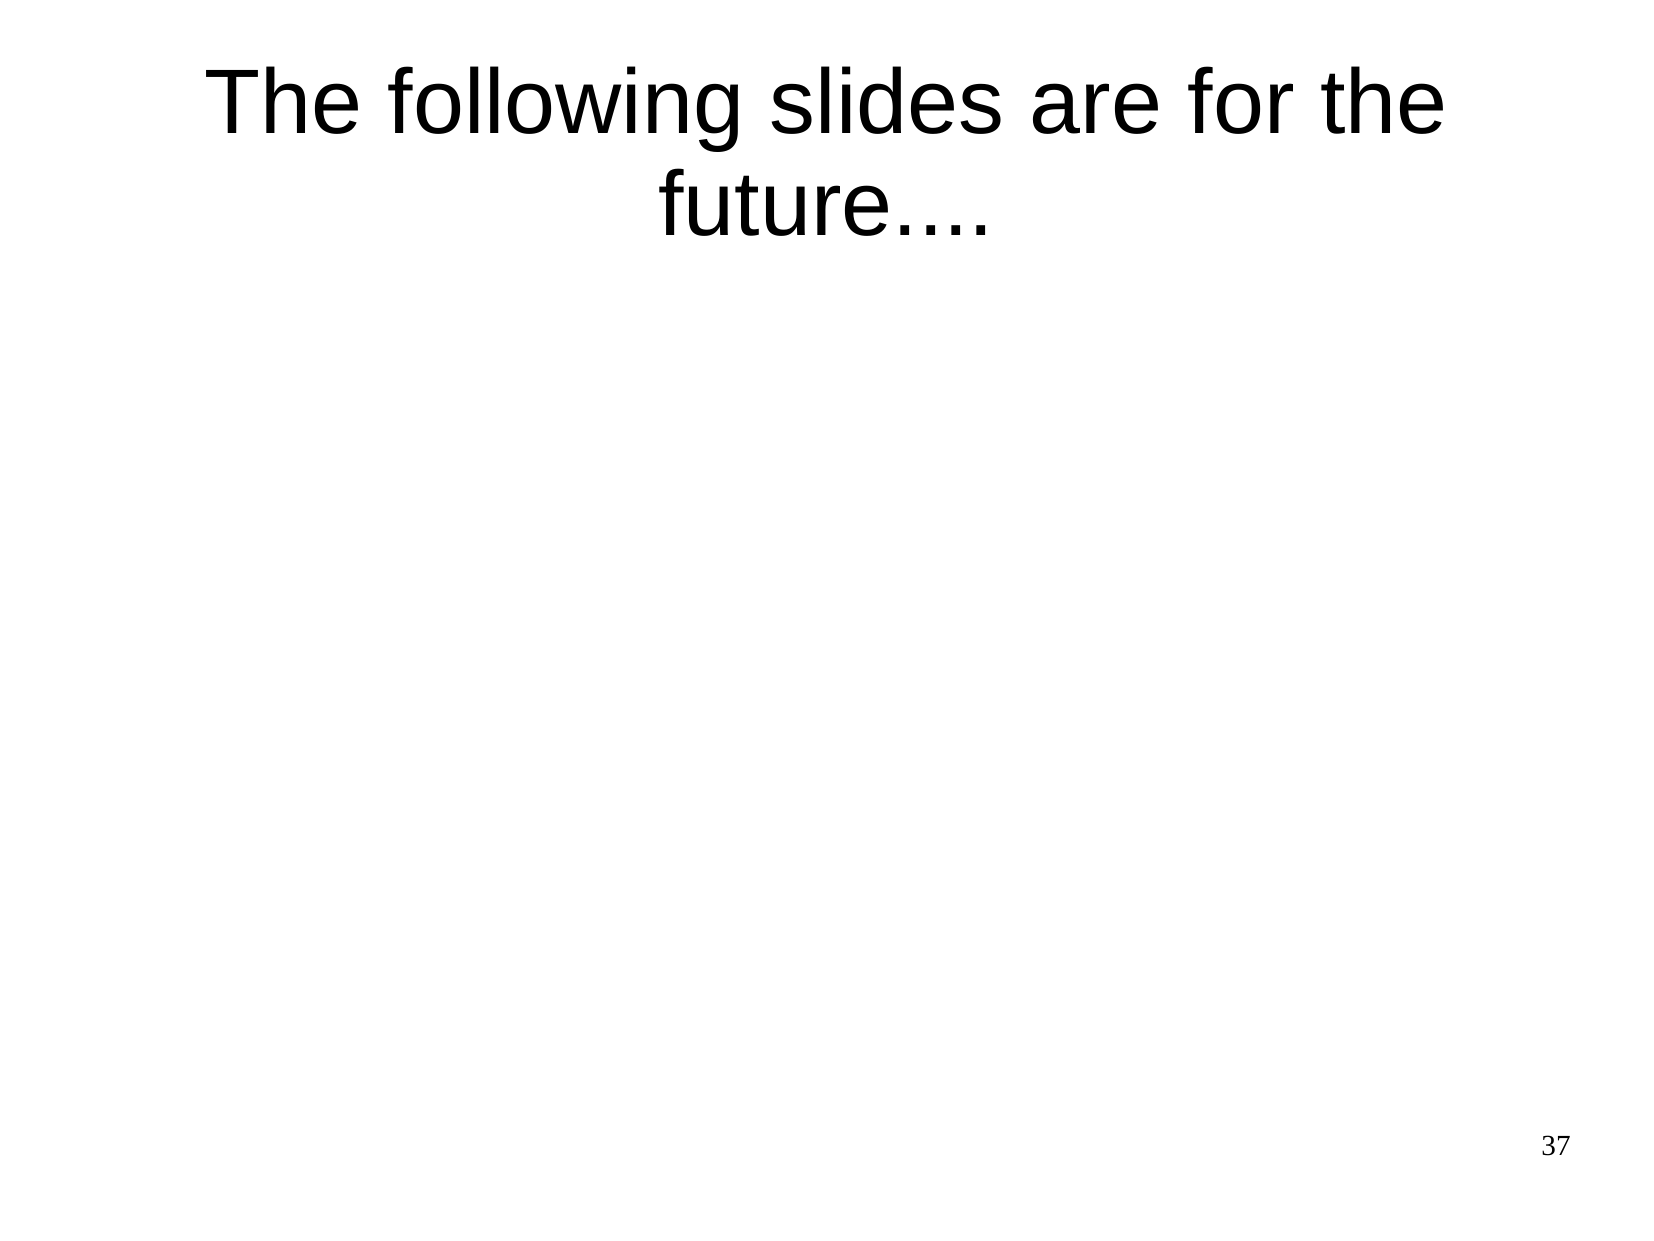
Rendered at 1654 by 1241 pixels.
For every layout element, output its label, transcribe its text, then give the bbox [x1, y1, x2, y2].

title The following slides are for the future.... [82, 49, 1571, 257]
